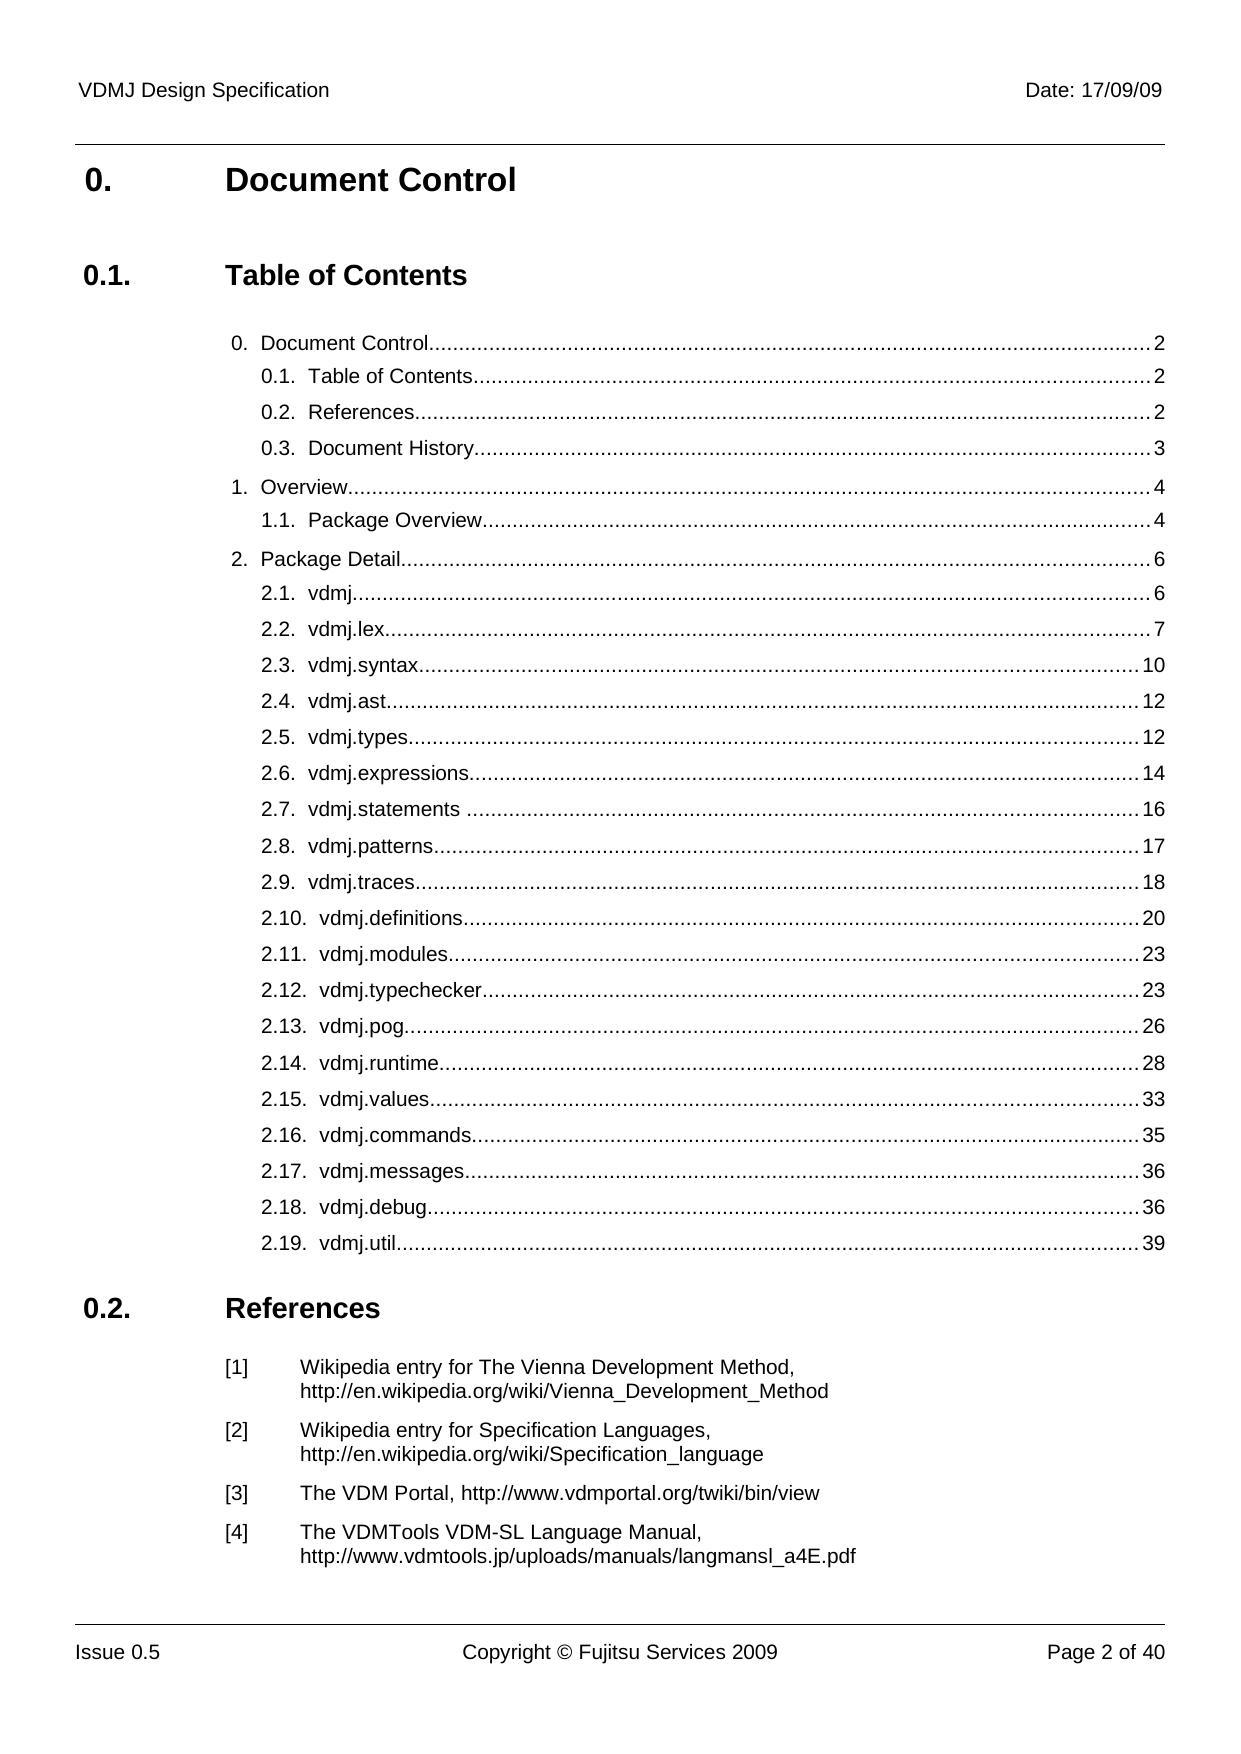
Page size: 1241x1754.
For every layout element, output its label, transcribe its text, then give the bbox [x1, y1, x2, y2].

text 2.17. vdmj.messages 36 [255, 1159, 1165, 1183]
text 2.15. vdmj.values 33 [255, 1087, 1165, 1111]
text 2.7. vdmj.statements 16 [255, 797, 1165, 821]
text 2.4. vdmj.ast 12 [255, 689, 1165, 713]
text 0.3. Document History 3 [255, 436, 1165, 460]
text 2.2. vdmj.lex 7 [255, 617, 1165, 641]
text 1.1. Package Overview 4 [255, 508, 1165, 532]
text 2.5. vdmj.types 12 [255, 725, 1165, 749]
list Wikipedia entry for Specification Languages, http://en.wikipedia.org/wiki/Specification_language [225, 1418, 1165, 1466]
text 2.1. vdmj 6 [255, 581, 1165, 604]
text 2.18. vdmj.debug 36 [255, 1195, 1165, 1219]
text 1. Overview 4 [225, 475, 1165, 499]
subtitle Table of Contents [75, 258, 1165, 292]
text 2.6. vdmj.expressions 14 [255, 761, 1165, 785]
text 2.8. vdmj.patterns 17 [255, 833, 1165, 858]
text 0. Document Control 2 [225, 331, 1165, 355]
text 0.2. References 2 [255, 400, 1165, 424]
text 2.12. vdmj.typechecker 23 [255, 978, 1165, 1002]
list The VDM Portal, http://www.vdmportal.org/twiki/bin/view [225, 1481, 1165, 1505]
text 2.13. vdmj.pog 26 [255, 1014, 1165, 1038]
text 2. Package Detail 6 [225, 547, 1165, 571]
list Wikipedia entry for The Vienna Development Method, http://en.wikipedia.org/wiki/Vienna_Development_Method [225, 1355, 1165, 1403]
subtitle Document Control [75, 160, 1165, 198]
text 2.3. vdmj.syntax 10 [255, 653, 1165, 677]
text 2.10. vdmj.definitions 20 [255, 906, 1165, 930]
text 2.14. vdmj.runtime 28 [255, 1050, 1165, 1074]
text 0.1. Table of Contents 2 [255, 364, 1165, 388]
text 2.16. vdmj.commands 35 [255, 1123, 1165, 1147]
text 2.9. vdmj.traces 18 [255, 870, 1165, 894]
list The VDMTools VDM-SL Language Manual, http://www.vdmtools.jp/uploads/manuals/langmansl_a4E.pdf [225, 1520, 1165, 1568]
text 2.19. vdmj.util 39 [255, 1231, 1165, 1255]
text 2.11. vdmj.modules 23 [255, 942, 1165, 966]
subtitle References [75, 1291, 1165, 1325]
